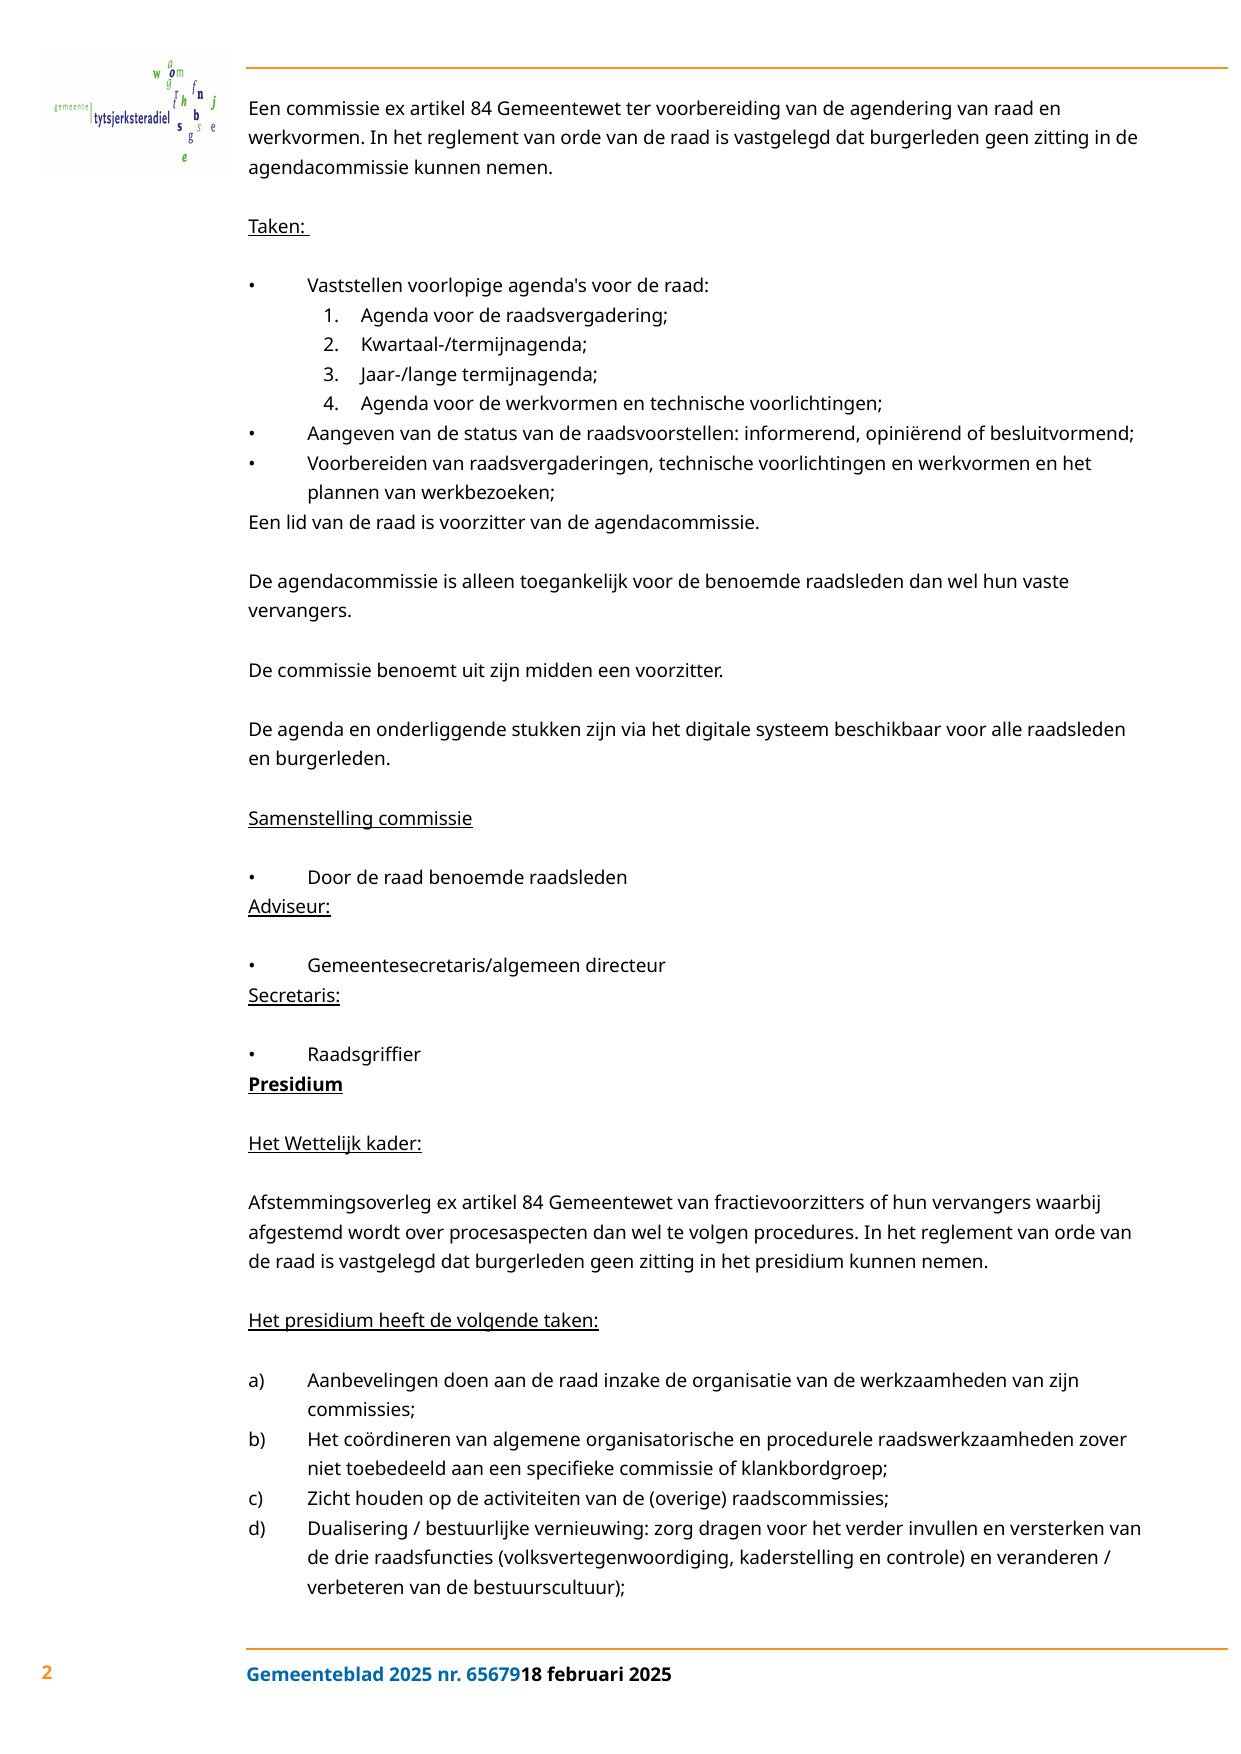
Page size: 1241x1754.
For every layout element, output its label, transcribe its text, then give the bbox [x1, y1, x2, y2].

text Taken: [248, 213, 1152, 239]
text Secretaris: [248, 982, 1152, 1008]
text Samenstelling commissie [248, 805, 1152, 831]
list Door de raad benoemde raadsleden [248, 864, 1152, 890]
list Dualisering / bestuurlijke vernieuwing: zorg dragen voor het verder invullen en versterken van de drie raadsfuncties (volksvertegenwoordiging, kaderstelling en controle) en veranderen / verbeteren van de bestuurscultuur); [248, 1515, 1152, 1600]
text Het presidium heeft de volgende taken: [248, 1308, 1152, 1333]
text De agenda en onderliggende stukken zijn via het digitale systeem beschikbaar voor alle raadsleden en burgerleden. [248, 716, 1152, 771]
list Voorbereiden van raadsvergaderingen, technische voorlichtingen en werkvormen en het plannen van werkbezoeken; [248, 450, 1152, 505]
list Aanbevelingen doen aan de raad inzake de organisatie van de werkzaamheden van zijn commissies; [248, 1367, 1152, 1422]
text Presidium [248, 1071, 1152, 1097]
list Zicht houden op de activiteiten van de (overige) raadscommissies; [248, 1485, 1152, 1511]
text Een lid van de raad is voorzitter van de agendacommissie. [248, 509, 1152, 535]
list Agenda voor de werkvormen en technische voorlichtingen; [323, 391, 1152, 416]
list Agenda voor de raadsvergadering; [323, 302, 1152, 328]
text De commissie benoemt uit zijn midden een voorzitter. [248, 657, 1152, 683]
text Adviseur: [248, 893, 1152, 919]
list Het coördineren van algemene organisatorische en procedurele raadswerkzaamheden zover niet toebedeeld aan een specifieke commissie of klankbordgroep; [248, 1426, 1152, 1481]
text Een commissie ex artikel 84 Gemeentewet ter voorbereiding van de agendering van raad en werkvormen. In het reglement van orde van de raad is vastgelegd dat burgerleden geen zitting in de agendacommissie kunnen nemen. [248, 95, 1152, 180]
list Gemeentesecretaris/algemeen directeur [248, 953, 1152, 978]
list Kwartaal-/termijnagenda; [323, 331, 1152, 357]
list Jaar-/lange termijnagenda; [323, 361, 1152, 387]
picture [41, 47, 231, 172]
text De agendacommissie is alleen toegankelijk voor de benoemde raadsleden dan wel hun vaste vervangers. [248, 568, 1152, 623]
text Afstemmingsoverleg ex artikel 84 Gemeentewet van fractievoorzitters of hun vervangers waarbij afgestemd wordt over procesaspecten dan wel te volgen procedures. In het reglement van orde van de raad is vastgelegd dat burgerleden geen zitting in het presidium kunnen nemen. [248, 1189, 1152, 1274]
list Aangeven van de status van de raadsvoorstellen: informerend, opiniërend of besluitvormend; [248, 420, 1152, 446]
list Raadsgriffier [248, 1041, 1152, 1067]
list Vaststellen voorlopige agenda's voor de raad: [248, 272, 1152, 298]
text Het Wettelijk kader: [248, 1130, 1152, 1156]
